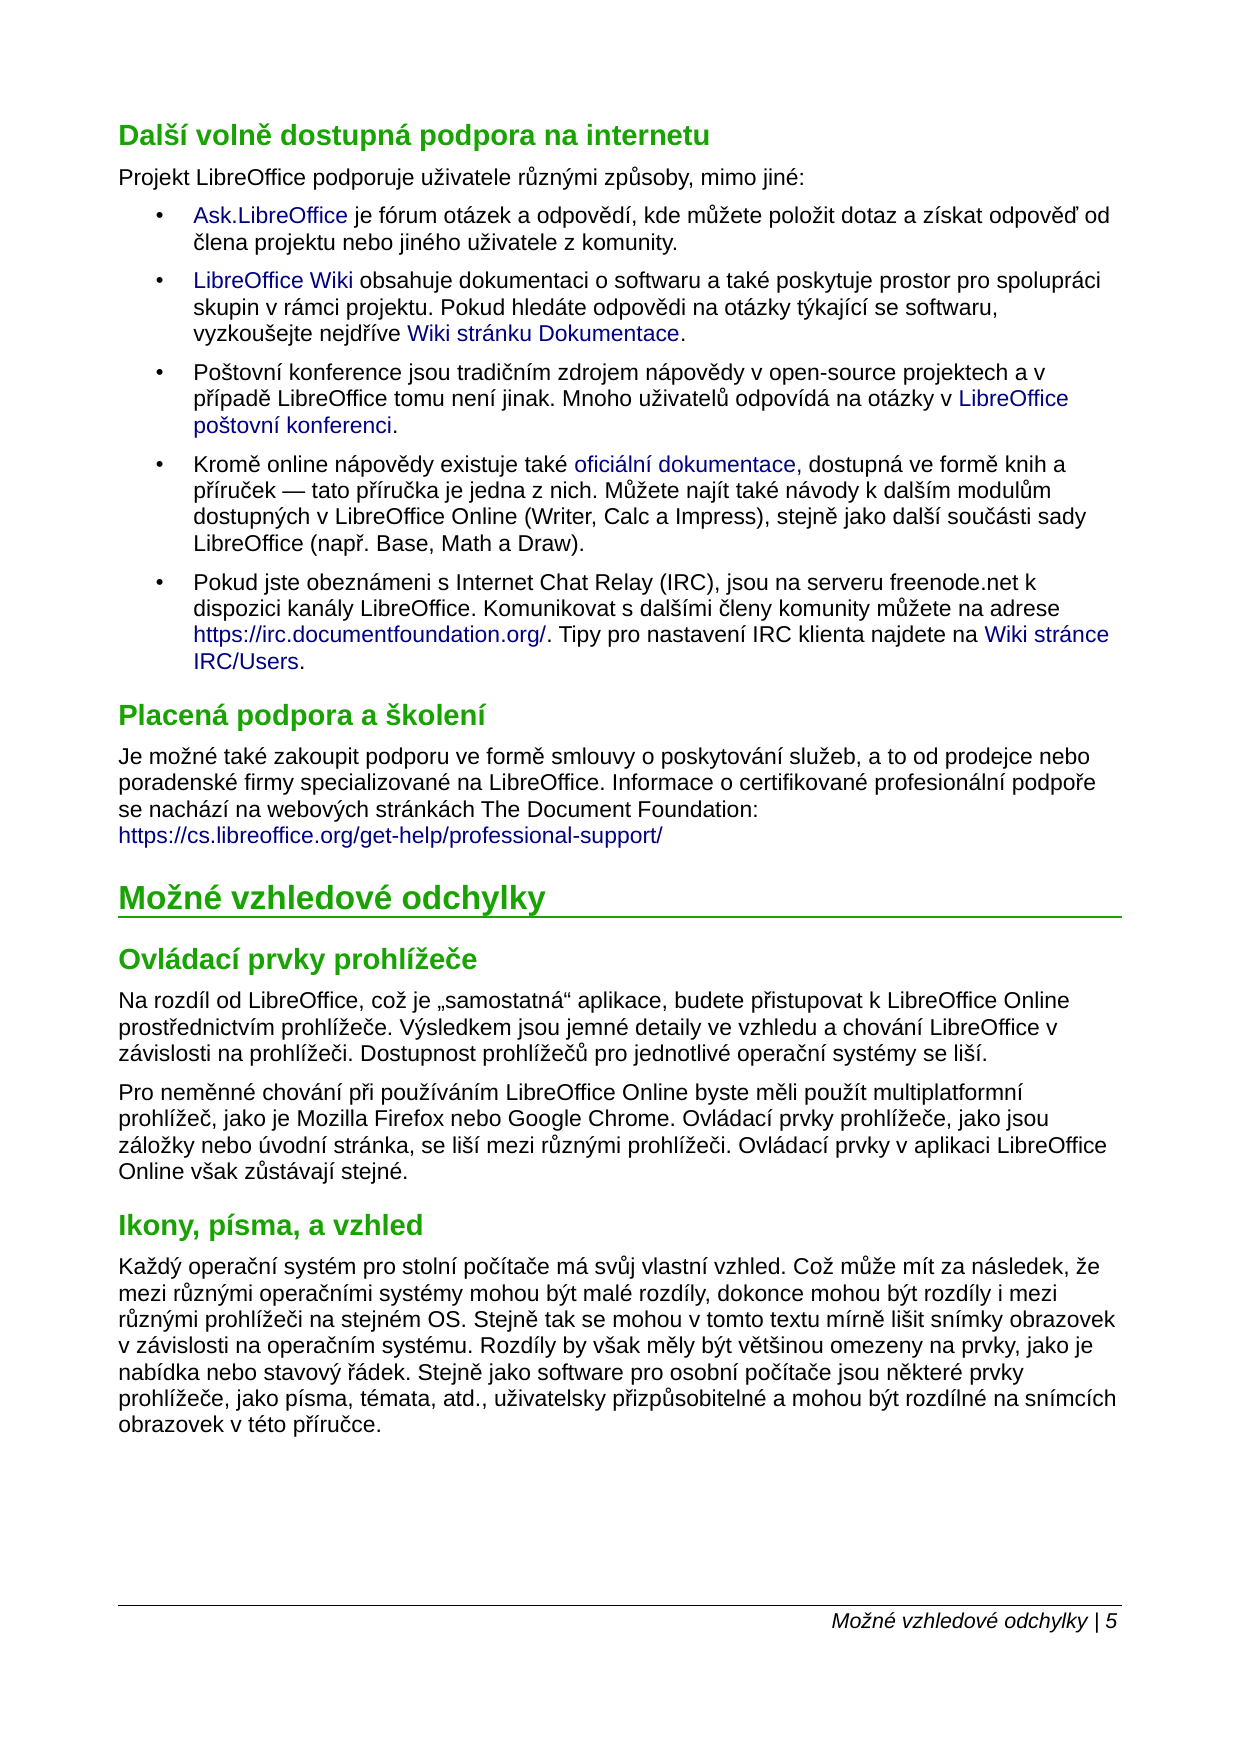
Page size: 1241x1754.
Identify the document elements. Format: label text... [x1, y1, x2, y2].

list LibreOffice Wiki obsahuje dokumentaci o softwaru a také poskytuje prostor pro spolupráci skupin v rámci projektu. Pokud hledáte odpovědi na otázky týkající se softwaru, vyzkoušejte nejdříve Wiki stránku Dokumentace. [156, 267, 1122, 347]
list Poštovní konference jsou tradičním zdrojem nápovědy v open-source projektech a v případě LibreOffice tomu není jinak. Mnoho uživatelů odpovídá na otázky v LibreOffice poštovní konferenci. [156, 359, 1122, 438]
text Je možné také zakoupit podporu ve formě smlouvy o poskytování služeb, a to od prodejce nebo poradenské firmy specializované na LibreOffice. Informace o certifikované profesionální podpoře se nachází na webových stránkách The Document Foundation: https://cs.libreoffice.org/get-help/professional-support/ [118, 743, 1122, 848]
subtitle Další volně dostupná podpora na internetu [118, 118, 1122, 152]
subtitle Placená podpora a školení [118, 698, 1122, 731]
text Na rozdíl od LibreOffice, což je „samostatná“ aplikace, budete přistupovat k LibreOffice Online prostřednictvím prohlížeče. Výsledkem jsou jemné detaily ve vzhledu a chování LibreOffice v závislosti na prohlížeči. Dostupnost prohlížečů pro jednotlivé operační systémy se liší. [118, 987, 1122, 1066]
list Ask.LibreOffice je fórum otázek a odpovědí, kde můžete položit dotaz a získat odpověď od člena projektu nebo jiného uživatele z komunity. [156, 202, 1122, 255]
subtitle Možné vzhledové odchylky [118, 878, 1122, 916]
list Kromě online nápovědy existuje také oficiální dokumentace, dostupná ve formě knih a příruček — tato příručka je jedna z nich. Můžete najít také návody k dalším modulům dostupných v LibreOffice Online (Writer, Calc a Impress), stejně jako další součásti sady LibreOffice (např. Base, Math a Draw). [156, 451, 1122, 556]
text Každý operační systém pro stolní počítače má svůj vlastní vzhled. Což může mít za následek, že mezi různými operačními systémy mohou být malé rozdíly, dokonce mohou být rozdíly i mezi různými prohlížeči na stejném OS. Stejně tak se mohou v tomto textu mírně lišit snímky obrazovek v závislosti na operačním systému. Rozdíly by však měly být většinou omezeny na prvky, jako je nabídka nebo stavový řádek. Stejně jako software pro osobní počítače jsou některé prvky prohlížeče, jako písma, témata, atd., uživatelsky přizpůsobitelné a mohou být rozdílné na snímcích obrazovek v této příručce. [118, 1253, 1122, 1438]
list Pokud jste obeznámeni s Internet Chat Relay (IRC), jsou na serveru freenode.net k dispozici kanály LibreOffice. Komunikovat s dalšími členy komunity můžete na adrese https://irc.documentfoundation.org/. Tipy pro nastavení IRC klienta najdete na Wiki stránce IRC/Users. [156, 568, 1122, 674]
subtitle Ovládací prvky prohlížeče [118, 942, 1122, 976]
subtitle Ikony, písma, a vzhled [118, 1208, 1122, 1241]
text Projekt LibreOffice podporuje uživatele různými způsoby, mimo jiné: [118, 163, 1122, 190]
text Pro neměnné chování při používáním LibreOffice Online byste měli použít multiplatformní prohlížeč, jako je Mozilla Firefox nebo Google Chrome. Ovládací prvky prohlížeče, jako jsou záložky nebo úvodní stránka, se liší mezi různými prohlížeči. Ovládací prvky v aplikaci LibreOffice Online však zůstávají stejné. [118, 1079, 1122, 1184]
